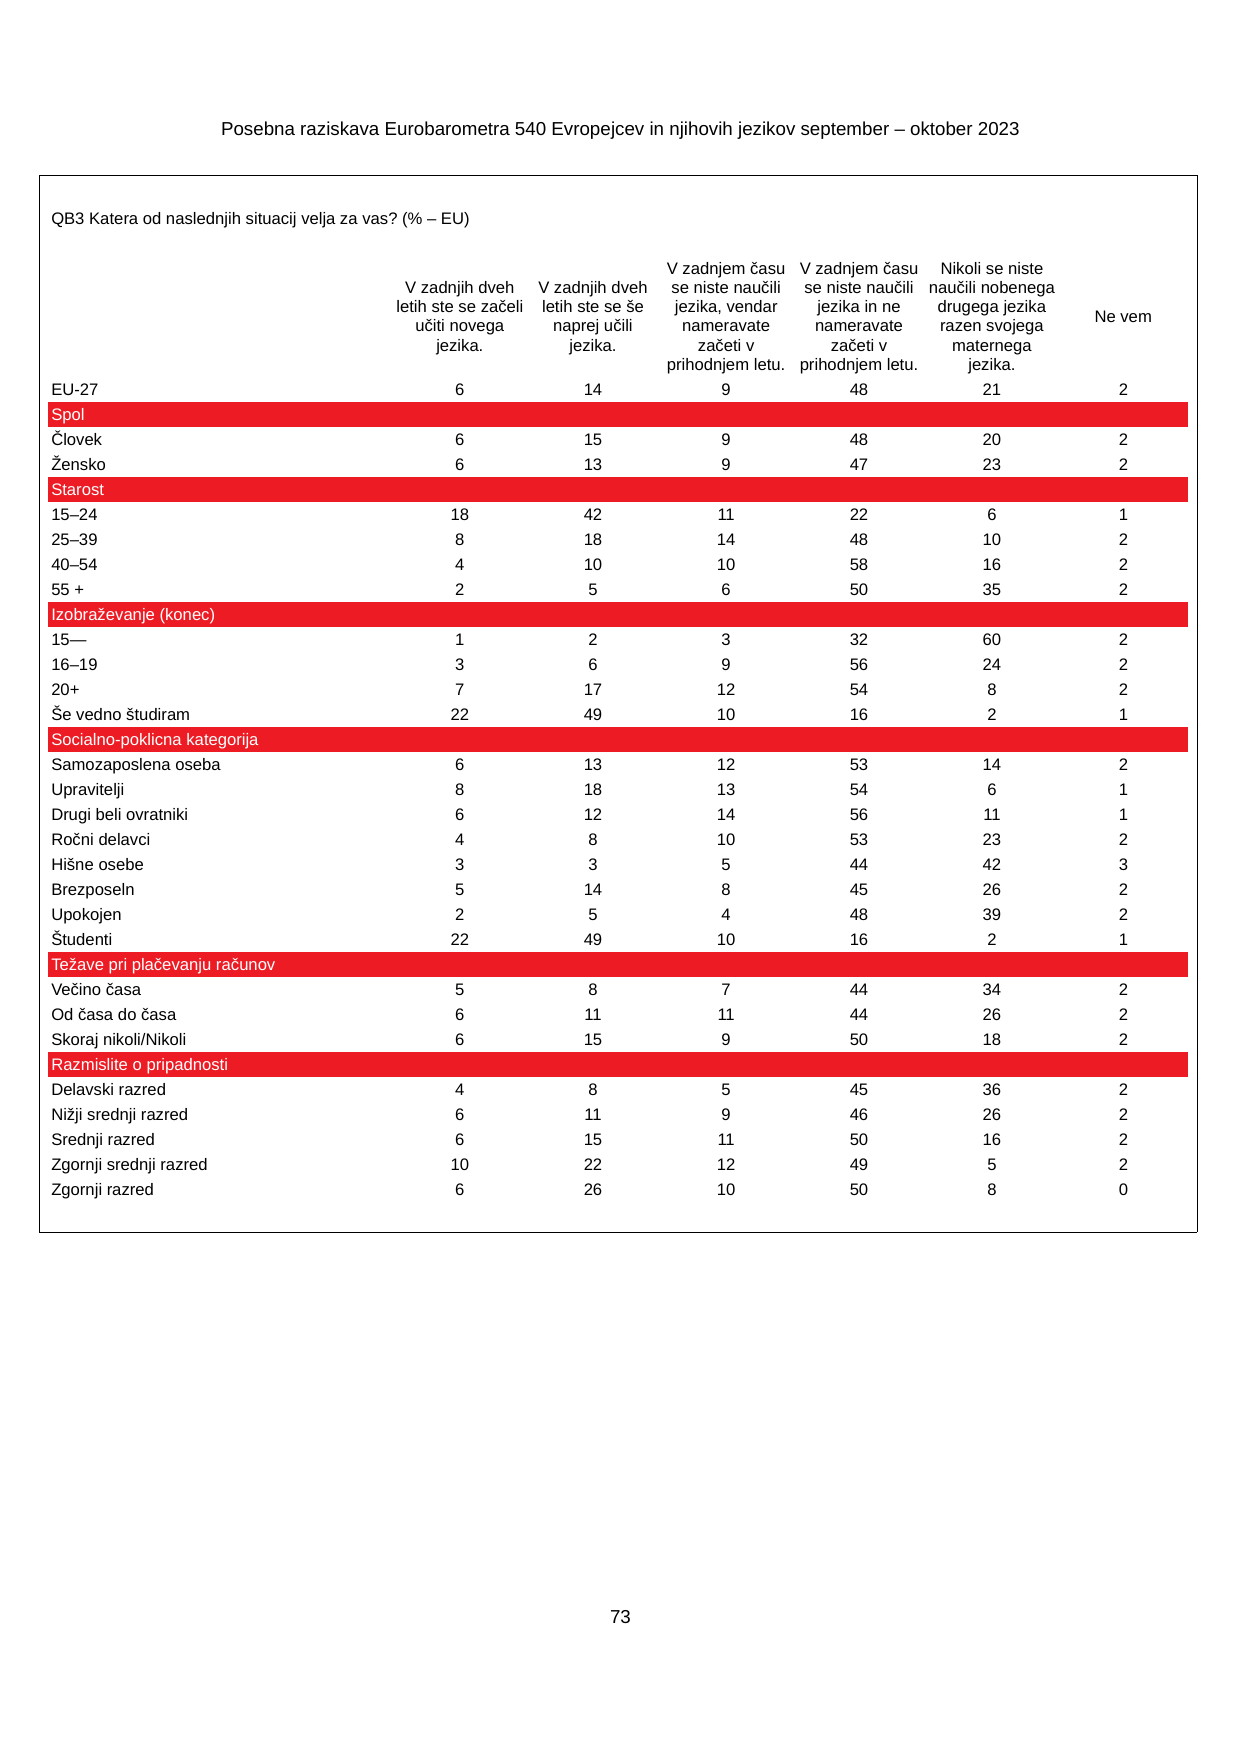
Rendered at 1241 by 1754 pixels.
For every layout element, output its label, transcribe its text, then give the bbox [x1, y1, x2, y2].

table_cell 2 [1058, 677, 1188, 702]
table_cell 6 [393, 802, 526, 827]
table_cell [659, 1052, 792, 1077]
table_cell [1058, 231, 1188, 256]
table_cell 15— [48, 627, 393, 652]
table_cell 14 [659, 802, 792, 827]
table_cell 2 [1058, 827, 1188, 852]
table_cell 8 [526, 977, 659, 1002]
table_cell 25–39 [48, 527, 393, 552]
table_cell Upokojen [48, 902, 393, 927]
table_cell 54 [792, 777, 925, 802]
table_cell 49 [526, 702, 659, 727]
table_cell 10 [659, 927, 792, 952]
table_cell 10 [659, 552, 792, 577]
table_cell 44 [792, 1002, 925, 1027]
table_cell [659, 477, 792, 502]
table_cell 1 [1058, 802, 1188, 827]
table_cell 12 [659, 752, 792, 777]
table_cell [48, 256, 393, 377]
table_cell 8 [925, 677, 1058, 702]
table_cell [925, 1052, 1058, 1077]
table_cell 4 [393, 552, 526, 577]
table_cell Težave pri plačevanju računov [48, 952, 393, 977]
table_cell 7 [659, 977, 792, 1002]
table_cell 8 [393, 527, 526, 552]
table_cell 13 [659, 777, 792, 802]
table_cell 10 [659, 1177, 792, 1202]
table_cell 2 [526, 627, 659, 652]
table_cell 2 [1058, 1152, 1188, 1177]
table_cell 56 [792, 802, 925, 827]
table_cell 50 [792, 577, 925, 602]
table_cell 2 [925, 927, 1058, 952]
table_cell [1058, 1052, 1188, 1077]
table_cell 50 [792, 1127, 925, 1152]
table_cell [526, 952, 659, 977]
table_cell 6 [393, 427, 526, 452]
table_cell 48 [792, 527, 925, 552]
table_cell 2 [1058, 652, 1188, 677]
table_cell 5 [526, 577, 659, 602]
table_cell [925, 231, 1058, 256]
table_cell 5 [393, 877, 526, 902]
table_cell [792, 602, 925, 627]
table_cell 5 [659, 852, 792, 877]
table_cell 58 [792, 552, 925, 577]
table_cell 5 [925, 1152, 1058, 1177]
table_cell 54 [792, 677, 925, 702]
table_cell 60 [925, 627, 1058, 652]
table_cell 8 [393, 777, 526, 802]
table_cell Samozaposlena oseba [48, 752, 393, 777]
table_cell 26 [925, 1002, 1058, 1027]
table_cell 16 [925, 552, 1058, 577]
table_cell 18 [393, 502, 526, 527]
table_cell 23 [925, 452, 1058, 477]
table_cell 23 [925, 827, 1058, 852]
table_cell 13 [526, 452, 659, 477]
table_cell 10 [393, 1152, 526, 1177]
table_cell Spol [48, 402, 393, 427]
table_cell [792, 952, 925, 977]
table_cell 16 [792, 702, 925, 727]
table_cell [925, 402, 1058, 427]
table_cell 20 [925, 427, 1058, 452]
table_cell 3 [393, 852, 526, 877]
table_cell 2 [1058, 1027, 1188, 1052]
table_cell 3 [526, 852, 659, 877]
table_cell 10 [659, 702, 792, 727]
table_cell V zadnjih dveh letih ste se še naprej učili jezika. [526, 256, 659, 377]
table_cell Še vedno študiram [48, 702, 393, 727]
table_cell 11 [925, 802, 1058, 827]
table_cell [1058, 952, 1188, 977]
table_cell 2 [1058, 452, 1188, 477]
table_cell Izobraževanje (konec) [48, 602, 393, 627]
table_cell 12 [659, 677, 792, 702]
table_cell 14 [925, 752, 1058, 777]
table_cell Upravitelji [48, 777, 393, 802]
table_cell 2 [1058, 552, 1188, 577]
table_cell 32 [792, 627, 925, 652]
table_cell [393, 952, 526, 977]
table_cell 6 [526, 652, 659, 677]
table_cell 12 [659, 1152, 792, 1177]
table_cell 50 [792, 1177, 925, 1202]
table_cell 9 [659, 1102, 792, 1127]
table_cell [393, 1052, 526, 1077]
table_cell 10 [526, 552, 659, 577]
table_cell [393, 231, 526, 256]
table_cell 9 [659, 1027, 792, 1052]
table_cell 6 [393, 377, 526, 402]
table_cell 44 [792, 852, 925, 877]
table_cell 6 [393, 1002, 526, 1027]
table_cell [659, 727, 792, 752]
table_cell 12 [526, 802, 659, 827]
table_cell 18 [925, 1027, 1058, 1052]
table_cell Nikoli se niste naučili nobenega drugega jezika razen svojega maternega jezika. [925, 256, 1058, 377]
table_cell Nižji srednji razred [48, 1102, 393, 1127]
table_cell [659, 602, 792, 627]
table_cell 14 [659, 527, 792, 552]
table_cell Razmislite o pripadnosti [48, 1052, 393, 1077]
table_cell 2 [393, 902, 526, 927]
table_cell [526, 602, 659, 627]
table_cell 44 [792, 977, 925, 1002]
table_cell 2 [1058, 427, 1188, 452]
table_cell 14 [526, 877, 659, 902]
table_cell 9 [659, 652, 792, 677]
table_cell 8 [659, 877, 792, 902]
table_cell 1 [1058, 927, 1188, 952]
table_cell 42 [925, 852, 1058, 877]
table_cell 26 [925, 1102, 1058, 1127]
table_cell 1 [1058, 702, 1188, 727]
table_cell [1058, 727, 1188, 752]
table_cell 2 [1058, 752, 1188, 777]
table_cell Starost [48, 477, 393, 502]
table_cell [792, 231, 925, 256]
table_cell 5 [393, 977, 526, 1002]
table_cell [659, 952, 792, 977]
table_cell 1 [1058, 777, 1188, 802]
table_cell 48 [792, 902, 925, 927]
table_cell 26 [526, 1177, 659, 1202]
table_cell [526, 1052, 659, 1077]
table_cell 2 [1058, 627, 1188, 652]
table_cell 1 [1058, 502, 1188, 527]
table_cell 2 [1058, 377, 1188, 402]
table_cell 15 [526, 1027, 659, 1052]
table_cell 17 [526, 677, 659, 702]
table_cell 46 [792, 1102, 925, 1127]
table_cell 0 [1058, 1177, 1188, 1202]
table_cell [1058, 477, 1188, 502]
table_cell [526, 477, 659, 502]
table_cell 4 [659, 902, 792, 927]
table_cell 8 [526, 827, 659, 852]
table_cell 11 [659, 1127, 792, 1152]
table_cell 14 [526, 377, 659, 402]
table_cell 6 [393, 1102, 526, 1127]
table_cell 45 [792, 877, 925, 902]
table_cell 22 [526, 1152, 659, 1177]
table_cell 6 [393, 752, 526, 777]
table_cell 15 [526, 427, 659, 452]
table_cell [925, 727, 1058, 752]
table_cell Drugi beli ovratniki [48, 802, 393, 827]
table_cell 10 [659, 827, 792, 852]
table_cell 5 [526, 902, 659, 927]
table_cell EU-27 [48, 377, 393, 402]
table_cell Skoraj nikoli/Nikoli [48, 1027, 393, 1052]
table_cell 4 [393, 827, 526, 852]
table_cell 3 [393, 652, 526, 677]
table_cell 55 + [48, 577, 393, 602]
table_cell 34 [925, 977, 1058, 1002]
table_cell 6 [393, 452, 526, 477]
table_cell 26 [925, 877, 1058, 902]
table_cell 10 [925, 527, 1058, 552]
table_cell Hišne osebe [48, 852, 393, 877]
table_cell 6 [925, 777, 1058, 802]
table_cell 15 [526, 1127, 659, 1152]
table_cell 16 [925, 1127, 1058, 1152]
table_cell 49 [792, 1152, 925, 1177]
table_cell 21 [925, 377, 1058, 402]
table_cell 2 [925, 702, 1058, 727]
table_cell [792, 727, 925, 752]
table_cell 1 [393, 627, 526, 652]
table_cell [659, 231, 792, 256]
table_cell 7 [393, 677, 526, 702]
table_cell Ročni delavci [48, 827, 393, 852]
table_cell 48 [792, 377, 925, 402]
table_cell 2 [1058, 1102, 1188, 1127]
table_cell V zadnjih dveh letih ste se začeli učiti novega jezika. [393, 256, 526, 377]
table_cell 2 [1058, 1127, 1188, 1152]
table_cell [1058, 402, 1188, 427]
table_cell Zgornji razred [48, 1177, 393, 1202]
table_cell 13 [526, 752, 659, 777]
table_cell 45 [792, 1077, 925, 1102]
table_cell V zadnjem času se niste naučili jezika, vendar nameravate začeti v prihodnjem letu. [659, 256, 792, 377]
table_cell 2 [1058, 877, 1188, 902]
table_cell [393, 727, 526, 752]
table_cell 4 [393, 1077, 526, 1102]
table_cell 2 [1058, 527, 1188, 552]
table_cell 6 [393, 1177, 526, 1202]
table_cell 20+ [48, 677, 393, 702]
table_cell Brezposeln [48, 877, 393, 902]
table_cell 18 [526, 527, 659, 552]
table_cell Socialno-poklicna kategorija [48, 727, 393, 752]
table_cell 6 [925, 502, 1058, 527]
table_cell 2 [1058, 577, 1188, 602]
table_cell Od časa do časa [48, 1002, 393, 1027]
table_cell [659, 402, 792, 427]
table_cell 36 [925, 1077, 1058, 1102]
table_cell [526, 402, 659, 427]
table_cell 11 [526, 1002, 659, 1027]
table_cell [792, 402, 925, 427]
table_cell Zgornji srednji razred [48, 1152, 393, 1177]
table_cell Žensko [48, 452, 393, 477]
table_cell Srednji razred [48, 1127, 393, 1152]
table_cell 16 [792, 927, 925, 952]
table_cell 3 [659, 627, 792, 652]
table_cell [925, 952, 1058, 977]
table_cell [48, 231, 393, 256]
table_cell 35 [925, 577, 1058, 602]
table_cell 15–24 [48, 502, 393, 527]
table_cell 11 [659, 1002, 792, 1027]
table_cell [925, 602, 1058, 627]
table_cell 5 [659, 1077, 792, 1102]
table_cell Večino časa [48, 977, 393, 1002]
table_cell 48 [792, 427, 925, 452]
table_header QB3 Katera od naslednjih situacij velja za vas? (% – EU) [48, 206, 1188, 231]
table_cell 2 [1058, 1077, 1188, 1102]
table_cell 42 [526, 502, 659, 527]
table_cell 22 [393, 927, 526, 952]
table_cell 2 [1058, 1002, 1188, 1027]
table_cell 8 [925, 1177, 1058, 1202]
table_cell 6 [393, 1027, 526, 1052]
table_cell [792, 1052, 925, 1077]
table_cell 2 [393, 577, 526, 602]
table_cell [792, 477, 925, 502]
table_cell 47 [792, 452, 925, 477]
table_cell Ne vem [1058, 256, 1188, 377]
table_cell 22 [792, 502, 925, 527]
table_cell 50 [792, 1027, 925, 1052]
table_cell 6 [659, 577, 792, 602]
table_cell 6 [393, 1127, 526, 1152]
table_cell 24 [925, 652, 1058, 677]
table_cell 39 [925, 902, 1058, 927]
table_cell 22 [393, 702, 526, 727]
table_cell 2 [1058, 977, 1188, 1002]
table_cell Študenti [48, 927, 393, 952]
table_cell [393, 477, 526, 502]
table_cell [1058, 602, 1188, 627]
table_cell 53 [792, 752, 925, 777]
table_cell 11 [526, 1102, 659, 1127]
table_cell 9 [659, 427, 792, 452]
table_cell 40–54 [48, 552, 393, 577]
table_cell 16–19 [48, 652, 393, 677]
table_cell [526, 231, 659, 256]
table_cell Delavski razred [48, 1077, 393, 1102]
table_cell 9 [659, 377, 792, 402]
table_cell [393, 602, 526, 627]
table_cell 11 [659, 502, 792, 527]
table_cell Človek [48, 427, 393, 452]
table_cell 49 [526, 927, 659, 952]
table_cell 9 [659, 452, 792, 477]
table_cell 56 [792, 652, 925, 677]
table_cell [526, 727, 659, 752]
table_cell [393, 402, 526, 427]
table_cell 3 [1058, 852, 1188, 877]
table_cell 2 [1058, 902, 1188, 927]
table_cell [925, 477, 1058, 502]
table_cell 18 [526, 777, 659, 802]
table_cell 53 [792, 827, 925, 852]
table_cell 8 [526, 1077, 659, 1102]
table_cell V zadnjem času se niste naučili jezika in ne nameravate začeti v prihodnjem letu. [792, 256, 925, 377]
